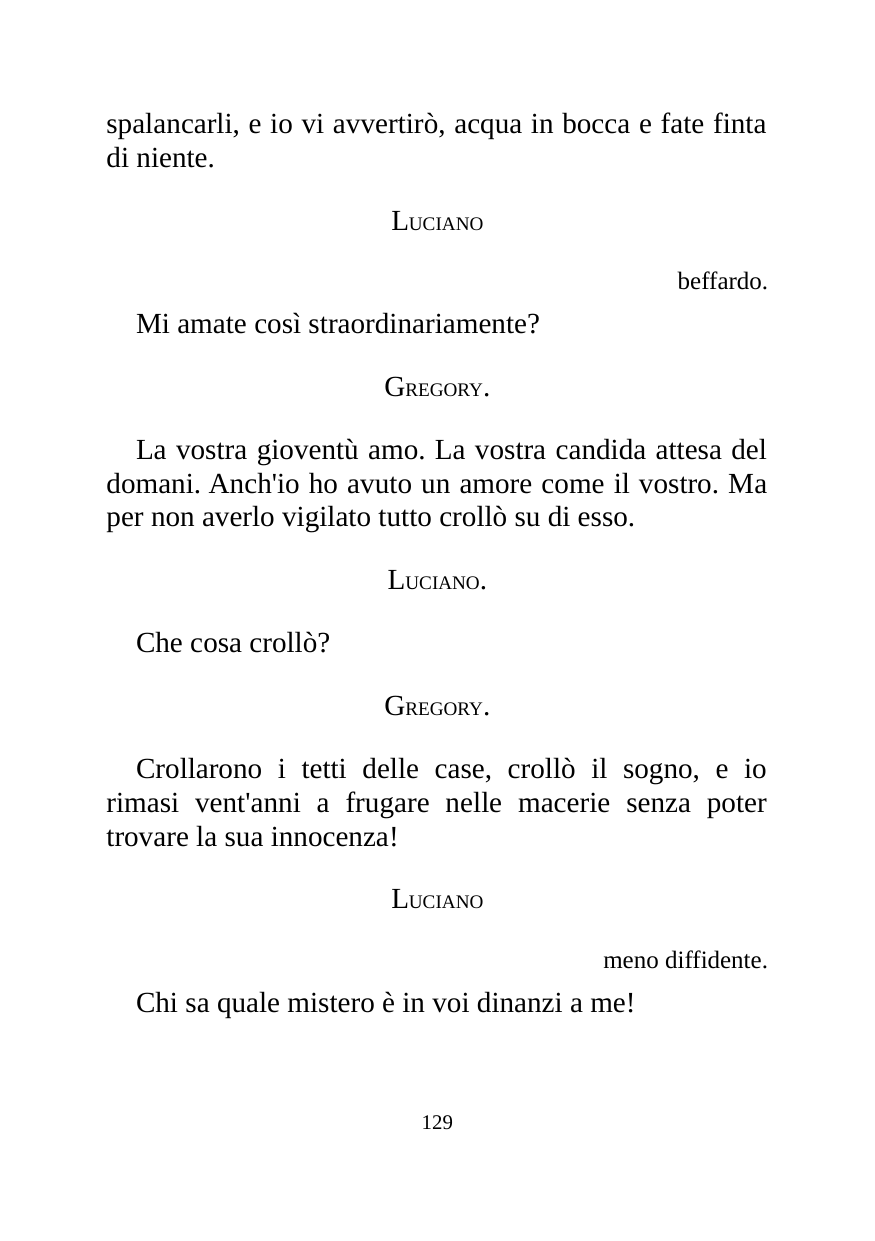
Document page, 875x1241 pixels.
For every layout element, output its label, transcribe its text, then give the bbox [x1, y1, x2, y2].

text Chi sa quale mistero è in voi dinanzi a me! [106, 985, 768, 1019]
text Gregory. [106, 369, 768, 403]
text Luciano. [106, 562, 768, 596]
text Mi amate così straordinariamente? [106, 306, 768, 340]
text beffardo. [431, 266, 768, 294]
text Gregory. [106, 688, 768, 722]
text Che cosa crollò? [106, 626, 768, 659]
text Luciano [106, 203, 768, 236]
text Crollarono i tetti delle case, crollò il sogno, e io rimasi vent'anni a frugare nelle macerie senza poter trovare la sua innocenza! [106, 752, 768, 852]
text La vostra gioventù amo. La vostra candida attesa del domani. Anch'io ho avuto un amore come il vostro. Ma per non averlo vigilato tutto crollò su di esso. [106, 432, 768, 533]
text Luciano [106, 882, 768, 915]
text meno diffidente. [431, 945, 768, 973]
text spalancarli, e io vi avvertirò, acqua in bocca e fate finta di niente. [106, 106, 768, 173]
